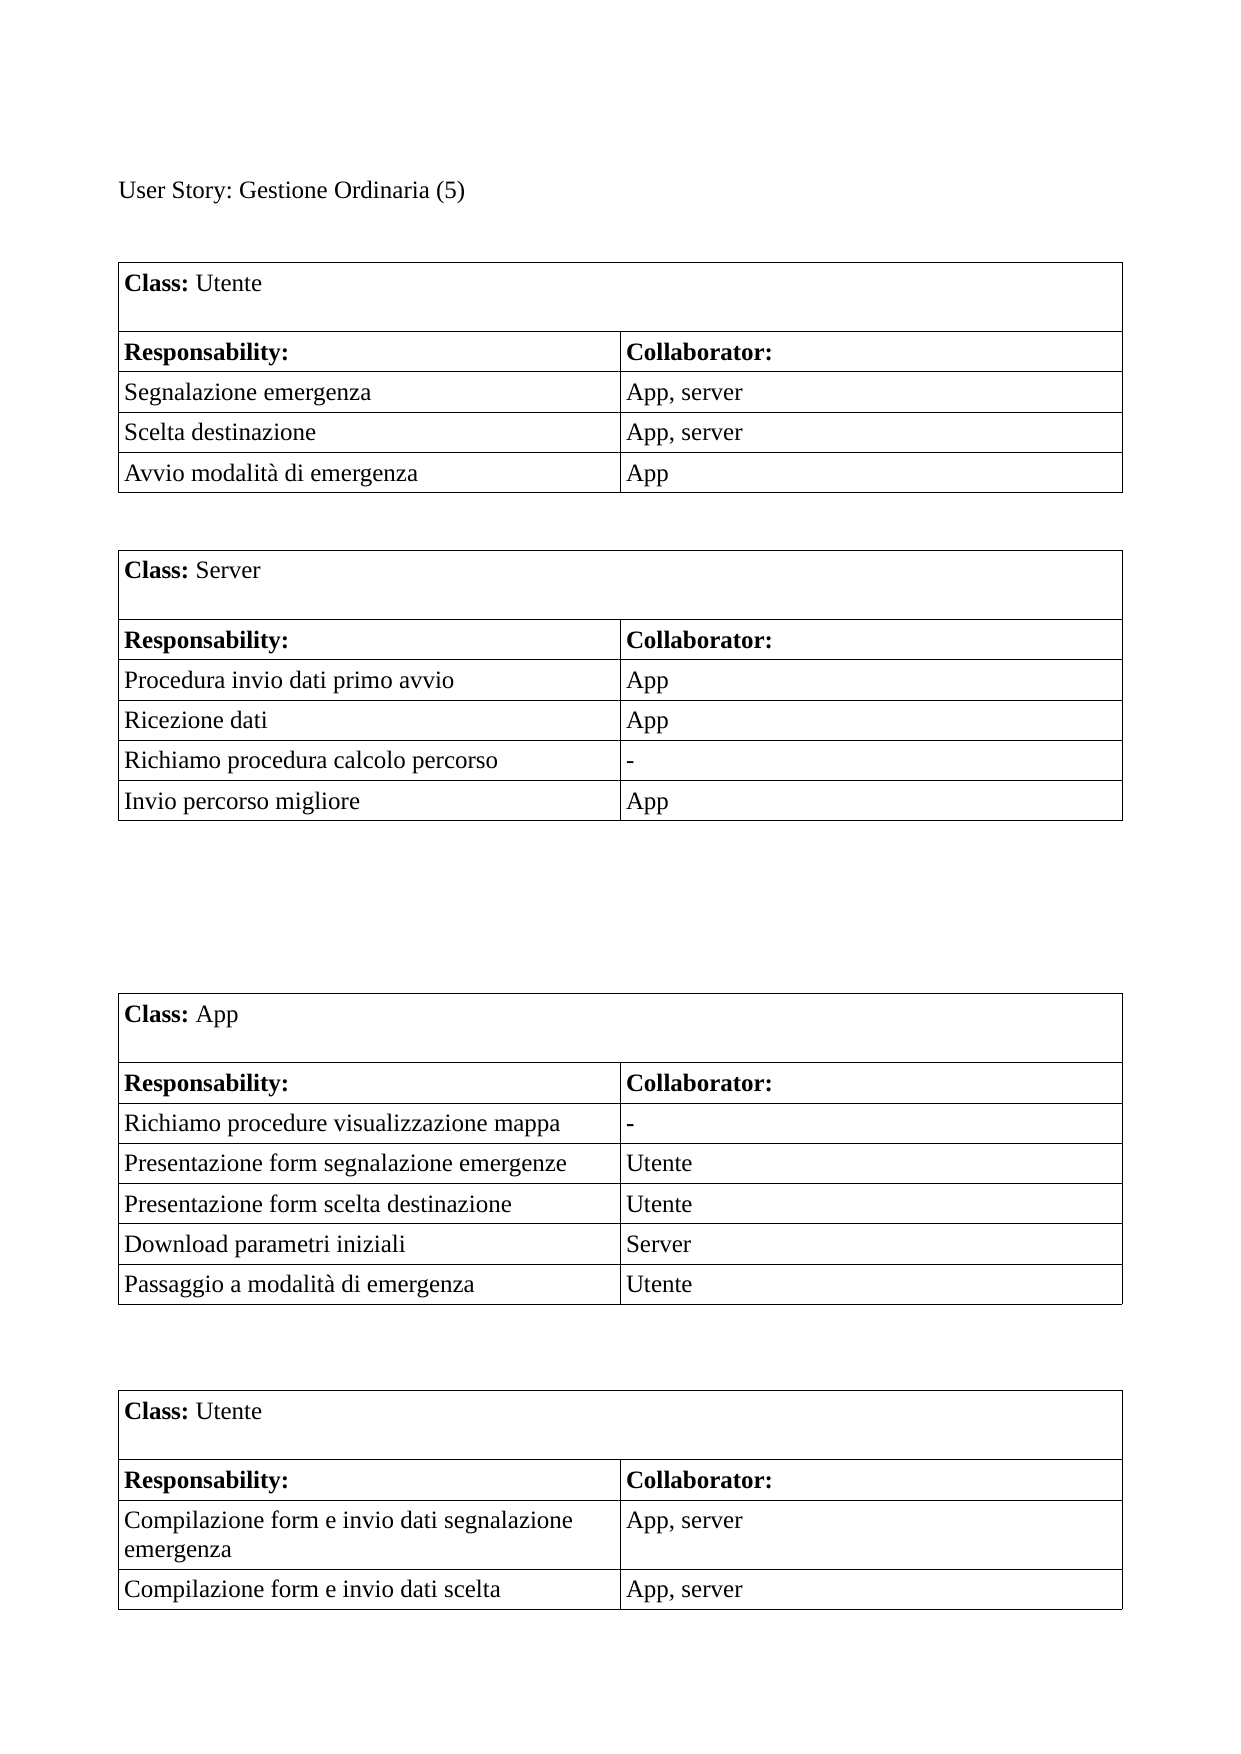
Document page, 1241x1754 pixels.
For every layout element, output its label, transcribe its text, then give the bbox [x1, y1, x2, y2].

table_cell - [621, 741, 1122, 780]
table_cell App [621, 781, 1122, 820]
table_cell Passaggio a modalità di emergenza [119, 1265, 620, 1304]
table_cell Presentazione form segnalazione emergenze [119, 1144, 620, 1183]
table_cell Richiamo procedure visualizzazione mappa [119, 1104, 620, 1143]
table_cell Responsability: [119, 1063, 620, 1102]
table_cell App [621, 453, 1122, 492]
table_cell Server [621, 1224, 1122, 1264]
table_cell Richiamo procedura calcolo percorso [119, 741, 620, 780]
table_cell Responsability: [119, 620, 620, 659]
table_cell Responsability: [119, 1460, 620, 1500]
table_header Class: Utente [119, 263, 1122, 331]
table_cell App, server [621, 372, 1122, 412]
text User Story: Gestione Ordinaria (5) [118, 176, 1122, 204]
table_cell Collaborator: [621, 620, 1122, 659]
table_cell Segnalazione emergenza [119, 372, 620, 412]
table_cell Scelta destinazione [119, 413, 620, 452]
table_cell App, server [621, 413, 1122, 452]
table_cell Avvio modalità di emergenza [119, 453, 620, 492]
table_cell Compilazione form e invio dati segnalazione emergenza [119, 1501, 620, 1569]
table_cell Compilazione form e invio dati scelta [119, 1570, 620, 1609]
table_cell App, server [621, 1570, 1122, 1609]
table_cell App, server [621, 1501, 1122, 1569]
table_cell App [621, 701, 1122, 740]
table_cell Collaborator: [621, 332, 1122, 371]
table_cell Utente [621, 1184, 1122, 1223]
table_cell Ricezione dati [119, 701, 620, 740]
table_cell Utente [621, 1144, 1122, 1183]
table_cell Collaborator: [621, 1460, 1122, 1500]
table_cell Invio percorso migliore [119, 781, 620, 820]
table_cell Presentazione form scelta destinazione [119, 1184, 620, 1223]
table_header Class: Server [119, 551, 1122, 619]
table_cell Collaborator: [621, 1063, 1122, 1102]
table_header Class: Utente [119, 1391, 1122, 1459]
table_cell Utente [621, 1265, 1122, 1304]
table_cell Download parametri iniziali [119, 1224, 620, 1264]
table_cell Responsability: [119, 332, 620, 371]
table_cell App [621, 660, 1122, 699]
table_cell - [621, 1104, 1122, 1143]
table_cell Procedura invio dati primo avvio [119, 660, 620, 699]
table_header Class: App [119, 994, 1122, 1062]
